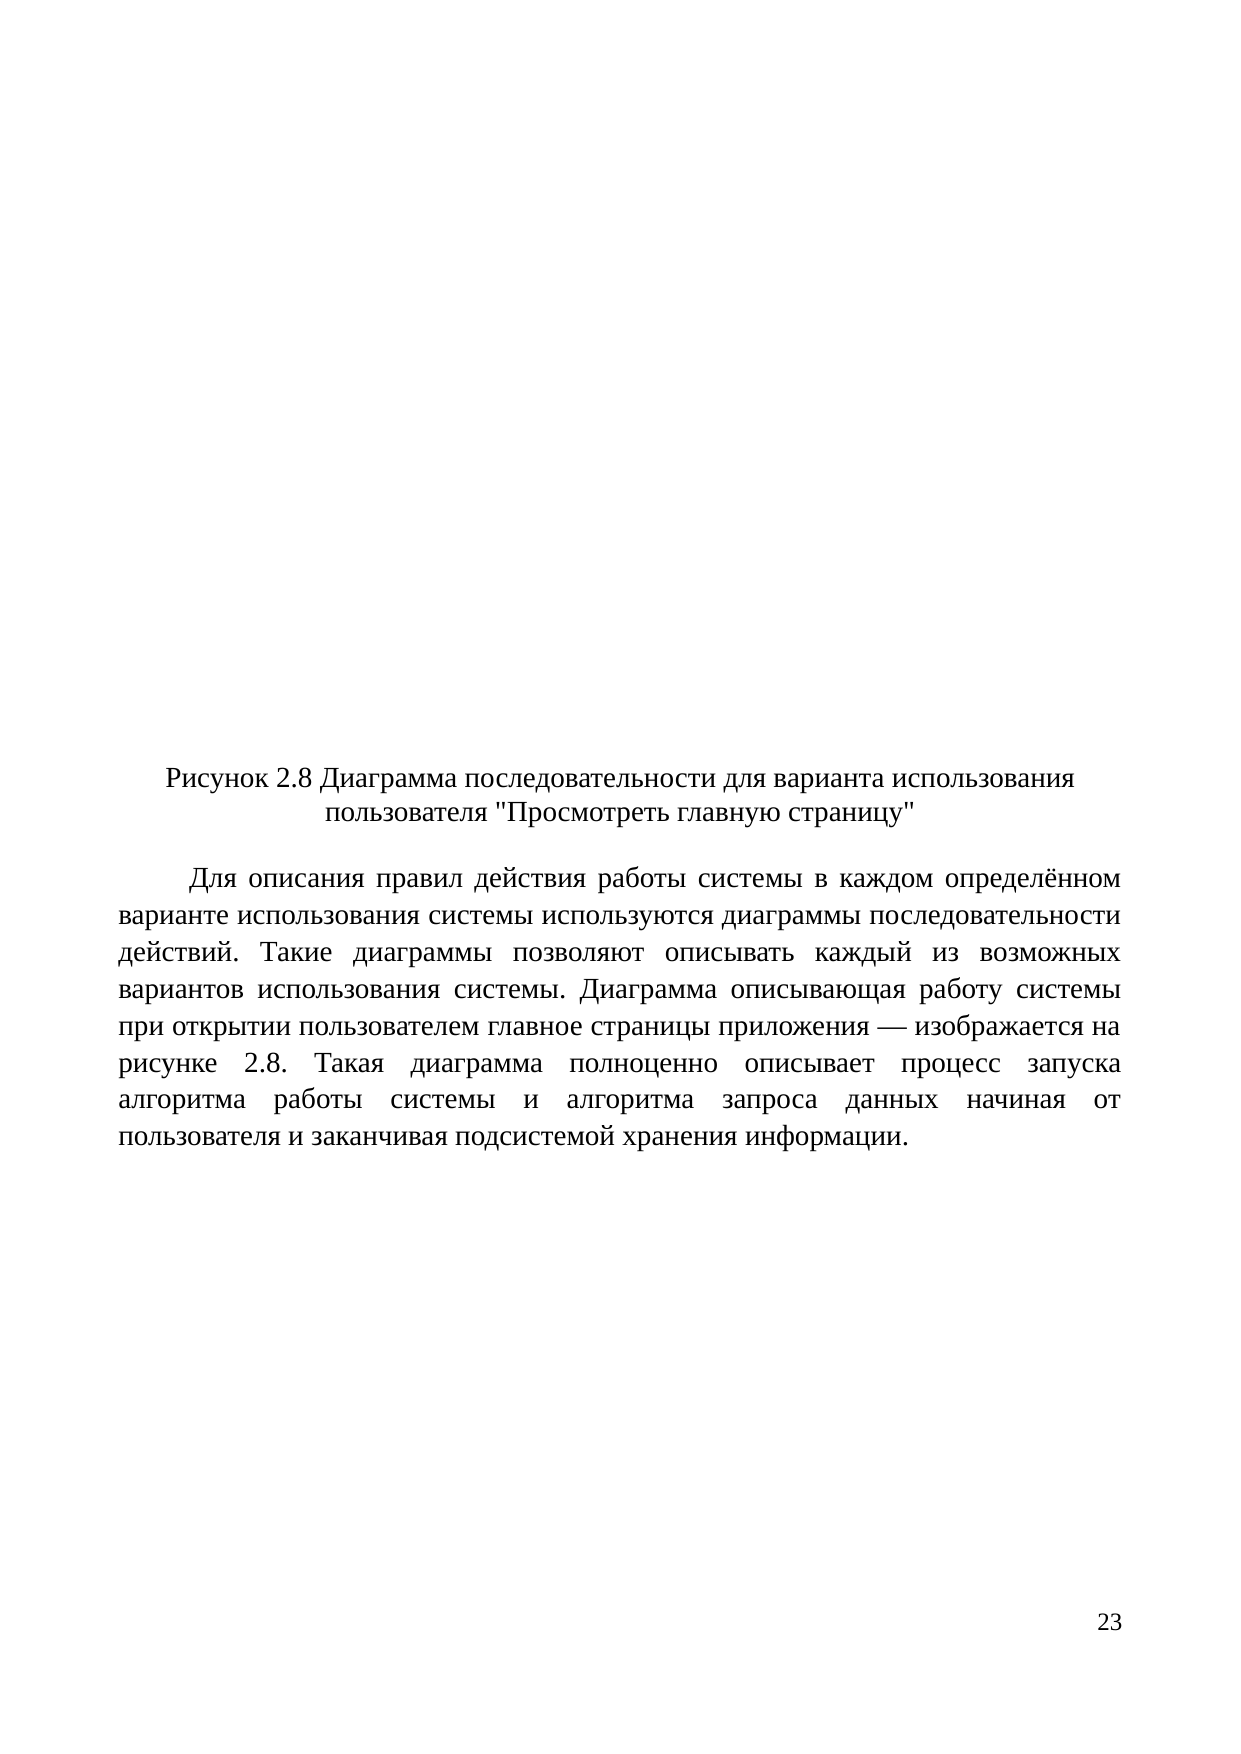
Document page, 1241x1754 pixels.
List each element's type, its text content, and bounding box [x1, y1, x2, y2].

text [118, 111, 1122, 124]
text Рисунок 2.8 Диаграмма последовательности для варианта использования пользователя "Просмотреть главную страницу" [118, 124, 1122, 827]
text Для описания правил действия работы системы в каждом определённом варианте использования системы используются диаграммы последовательности действий. Такие диаграммы позволяют описывать каждый из возможных вариантов использования системы. Диаграмма описывающая работу системы при открытии пользователем главное страницы приложения — изображается на рисунке 2.8. Такая диаграмма полноценно описывает процесс запуска алгоритма работы системы и алгоритма запроса данных начиная от пользователя и заканчивая подсистемой хранения информации. [118, 827, 1122, 1152]
